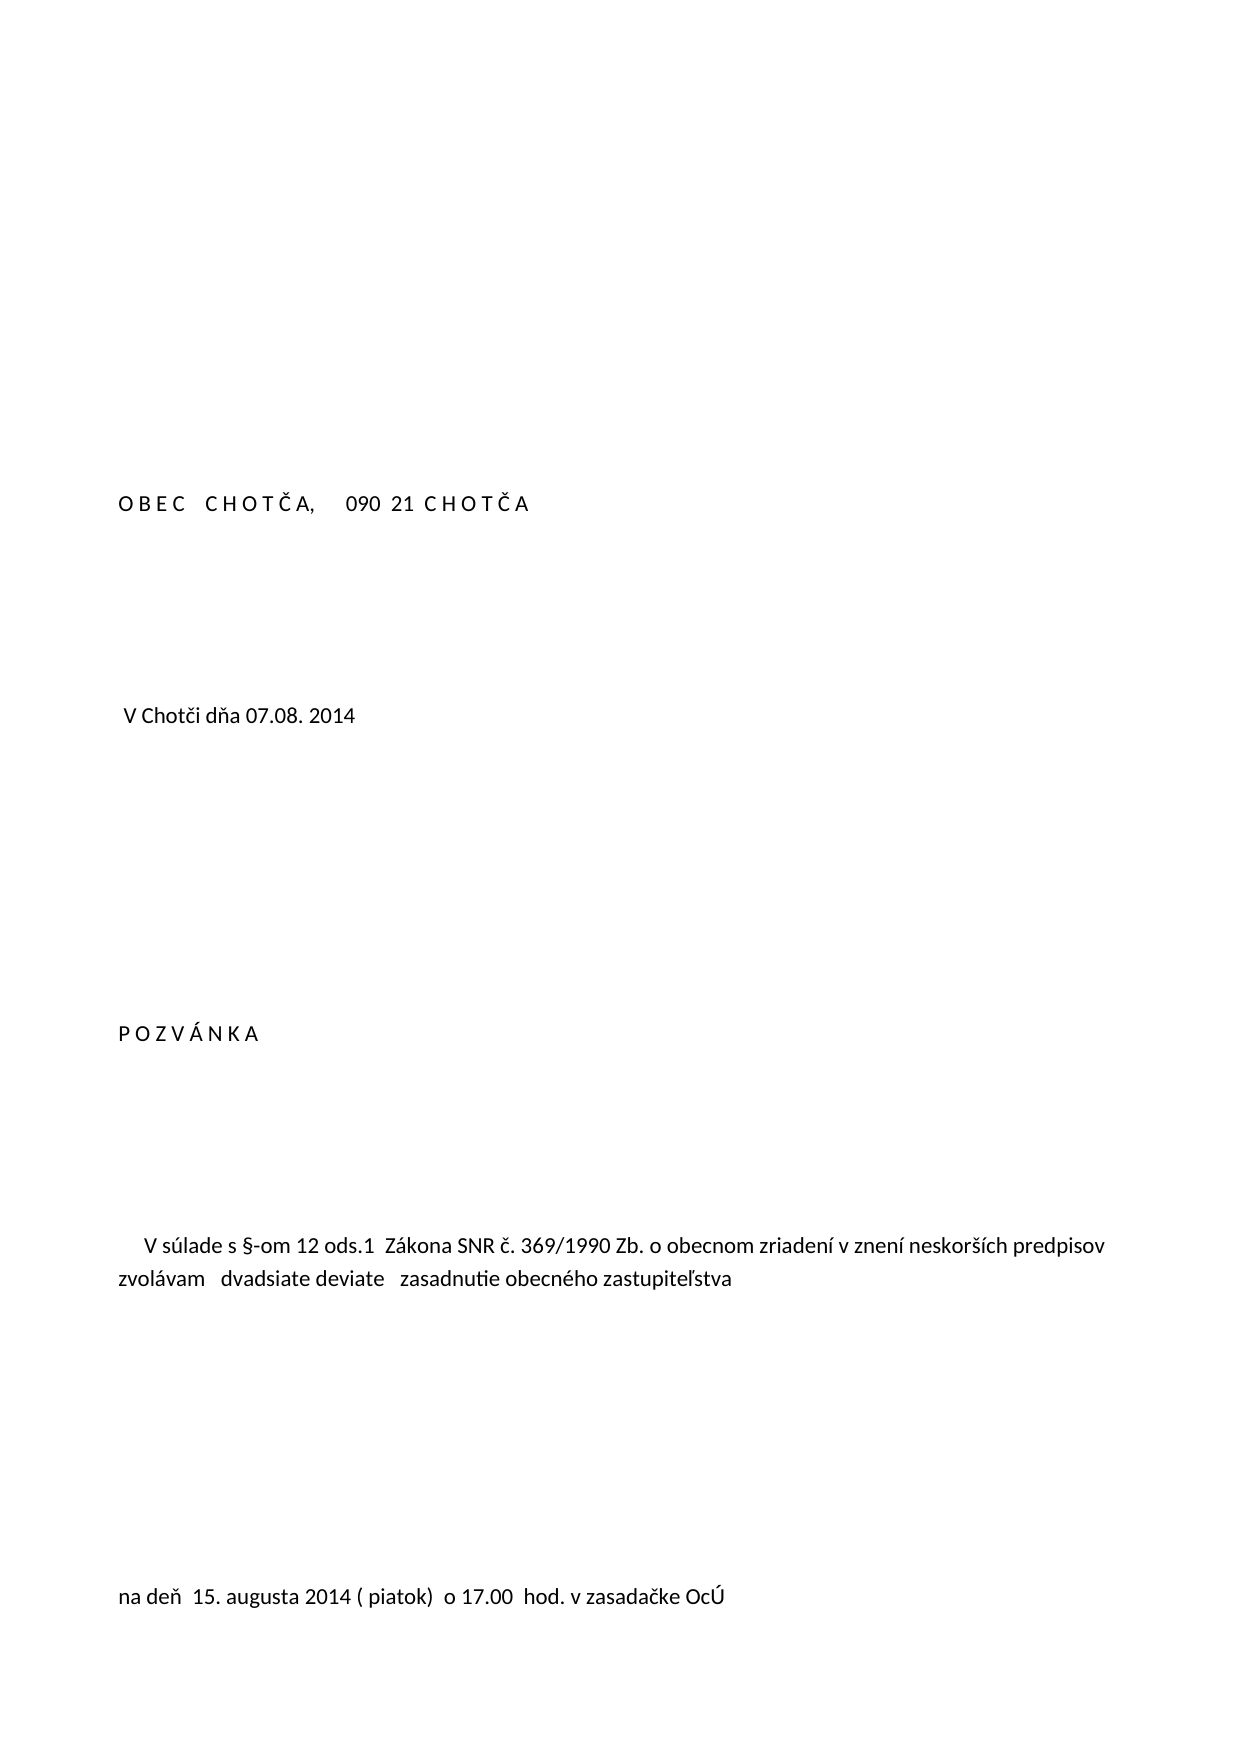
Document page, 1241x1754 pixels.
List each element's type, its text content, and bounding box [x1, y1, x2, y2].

text O B E C C H O T Č A, 090 21 C H O T Č A [118, 489, 1122, 517]
text V Chotči dňa 07.08. 2014 [118, 701, 1122, 729]
text na deň 15. augusta 2014 ( piatok) o 17.00 hod. v zasadačke OcÚ [118, 1582, 1122, 1610]
text P O Z V Á N K A [118, 1019, 1122, 1047]
text V súlade s §-om 12 ods.1 Zákona SNR č. 369/1990 Zb. o obecnom zriadení v znení neskorších predpisov zvolávam dvadsiate deviate zasadnutie obecného zastupiteľstva [118, 1232, 1122, 1292]
